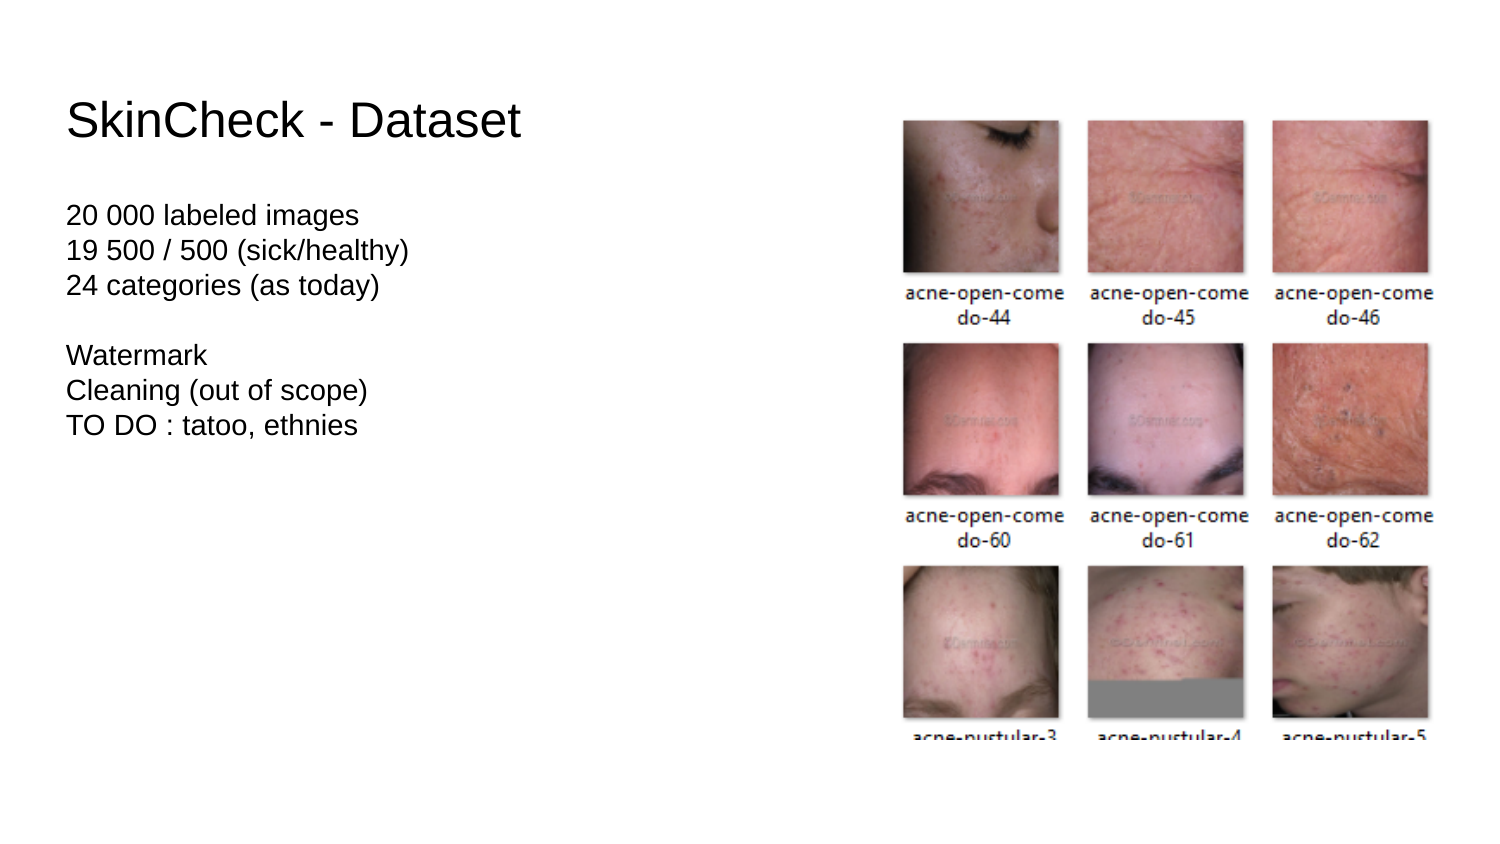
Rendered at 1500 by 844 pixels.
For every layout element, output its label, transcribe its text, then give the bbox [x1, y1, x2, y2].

title SkinCheck - Dataset [51, 72, 1449, 167]
list 20 000 labeled images 19 500 / 500 (sick/healthy) 24 categories (as today) Watermark Cleaning (out of scope) TO DO : tatoo, ethnies [51, 189, 1449, 750]
picture [895, 104, 1449, 740]
